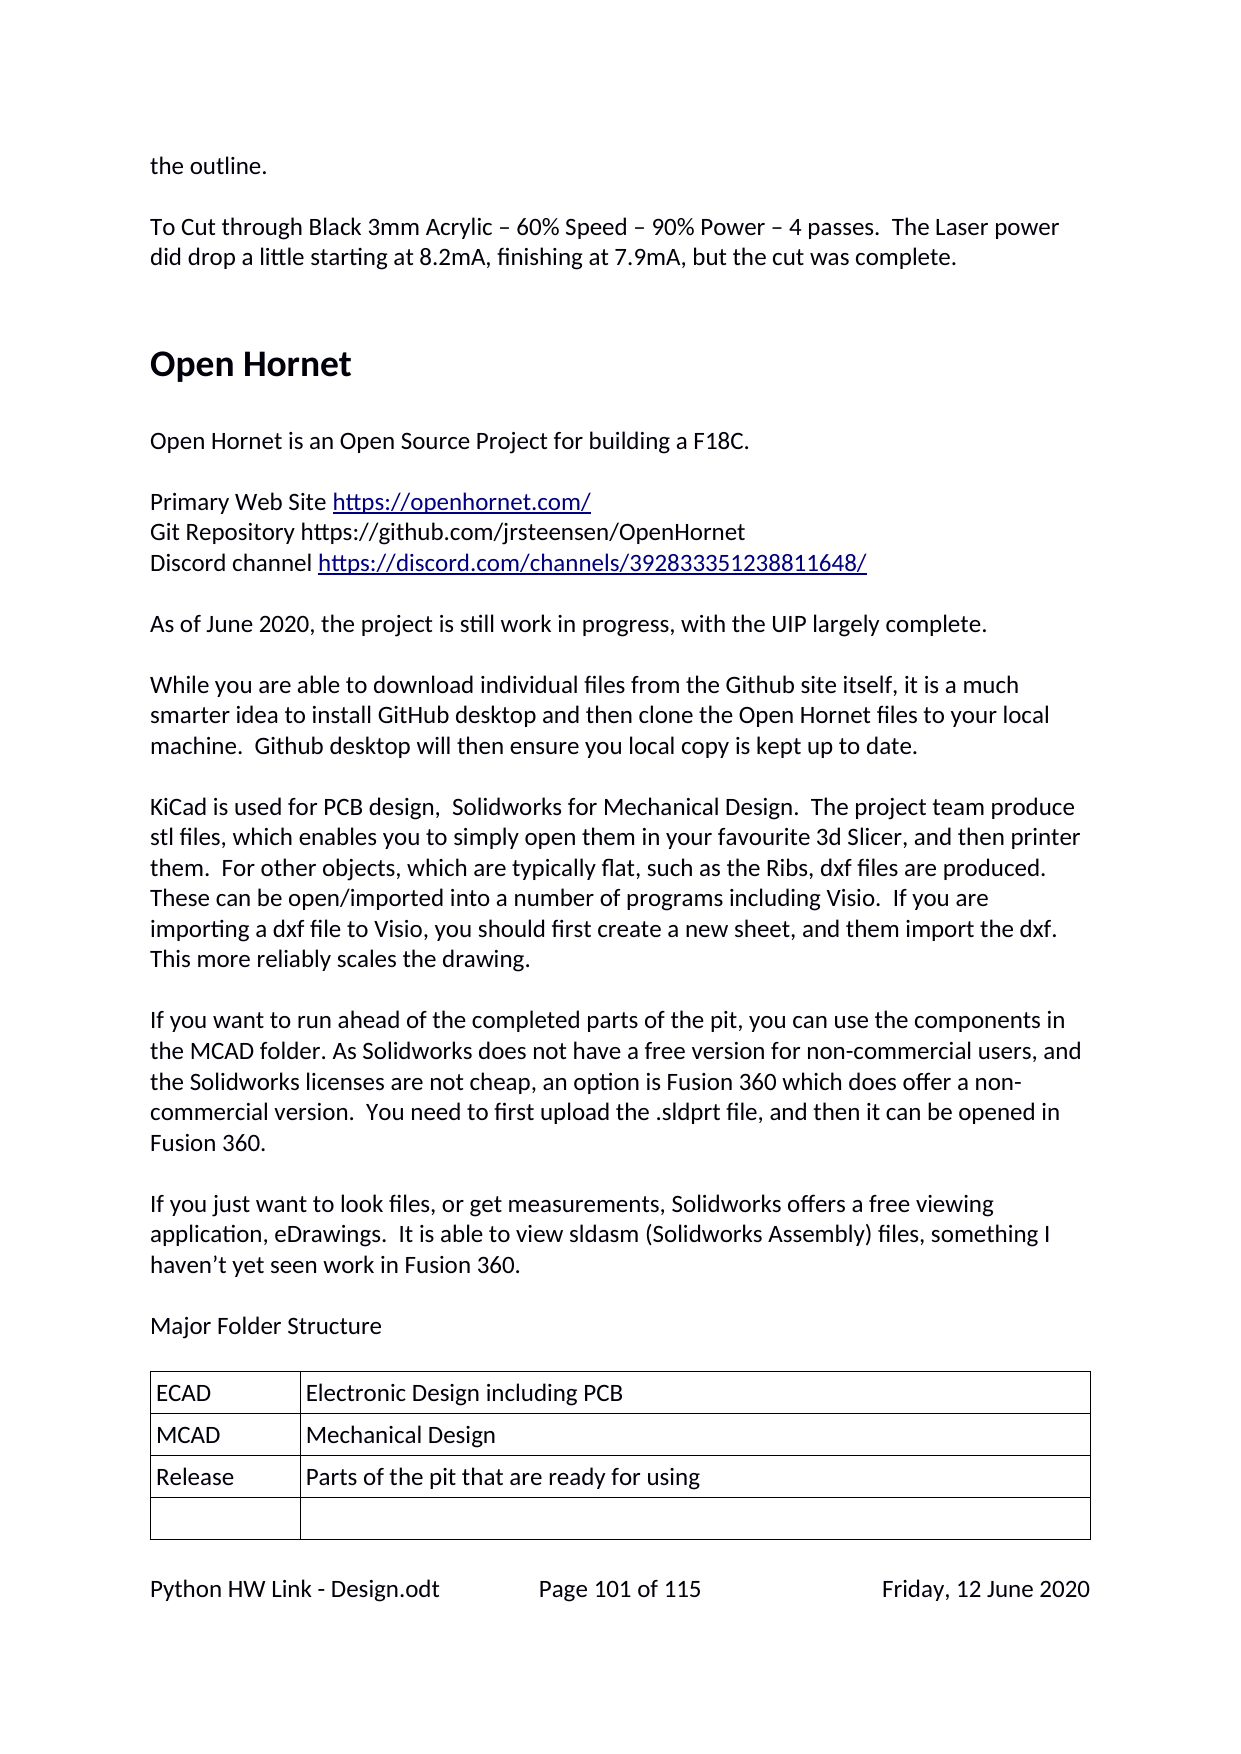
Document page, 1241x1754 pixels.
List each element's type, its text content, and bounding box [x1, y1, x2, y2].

text the outline. [150, 150, 1090, 181]
text Major Folder Structure [150, 1310, 1090, 1340]
text Git Repository https://github.com/jrsteensen/OpenHornet [150, 516, 1090, 547]
subtitle Open Hornet [150, 340, 1090, 386]
text Open Hornet is an Open Source Project for building a F18C. [150, 425, 1090, 455]
text To Cut through Black 3mm Acrylic – 60% Speed – 90% Power – 4 passes. The Laser power did drop a little starting at 8.2mA, finishing at 7.9mA, but the cut was complete. [150, 211, 1090, 272]
text Discord channel https://discord.com/channels/392833351238811648/ [150, 547, 1090, 577]
table_cell Parts of the pit that are ready for using [301, 1456, 1090, 1497]
table_cell [151, 1498, 300, 1539]
table_cell MCAD [151, 1414, 300, 1455]
table_cell Mechanical Design [301, 1414, 1090, 1455]
table_cell [301, 1498, 1090, 1539]
text While you are able to download individual files from the Github site itself, it is a much smarter idea to install GitHub desktop and then clone the Open Hornet files to your local machine. Github desktop will then ensure you local copy is kept up to date. [150, 669, 1090, 761]
table_header ECAD [151, 1372, 300, 1413]
text If you just want to look files, or get measurements, Solidworks offers a free viewing application, eDrawings. It is able to view sldasm (Solidworks Assembly) files, something I haven’t yet seen work in Fusion 360. [150, 1188, 1090, 1279]
table_header Electronic Design including PCB [301, 1372, 1090, 1413]
text KiCad is used for PCB design, Solidworks for Mechanical Design. The project team produce stl files, which enables you to simply open them in your favourite 3d Slicer, and then printer them. For other objects, which are typically flat, such as the Ribs, dxf files are produced. These can be open/imported into a number of programs including Visio. If you are importing a dxf file to Visio, you should first create a new sheet, and them import the dxf. This more reliably scales the drawing. [150, 791, 1090, 974]
text As of June 2020, the project is still work in progress, with the UIP largely complete. [150, 608, 1090, 638]
table_cell Release [151, 1456, 300, 1497]
text If you want to run ahead of the completed parts of the pit, you can use the components in the MCAD folder. As Solidworks does not have a free version for non-commercial users, and the Solidworks licenses are not cheap, an option is Fusion 360 which does offer a non-commercial version. You need to first upload the .sldprt file, and then it can be opened in Fusion 360. [150, 1005, 1090, 1157]
text Primary Web Site https://openhornet.com/ [150, 486, 1090, 516]
